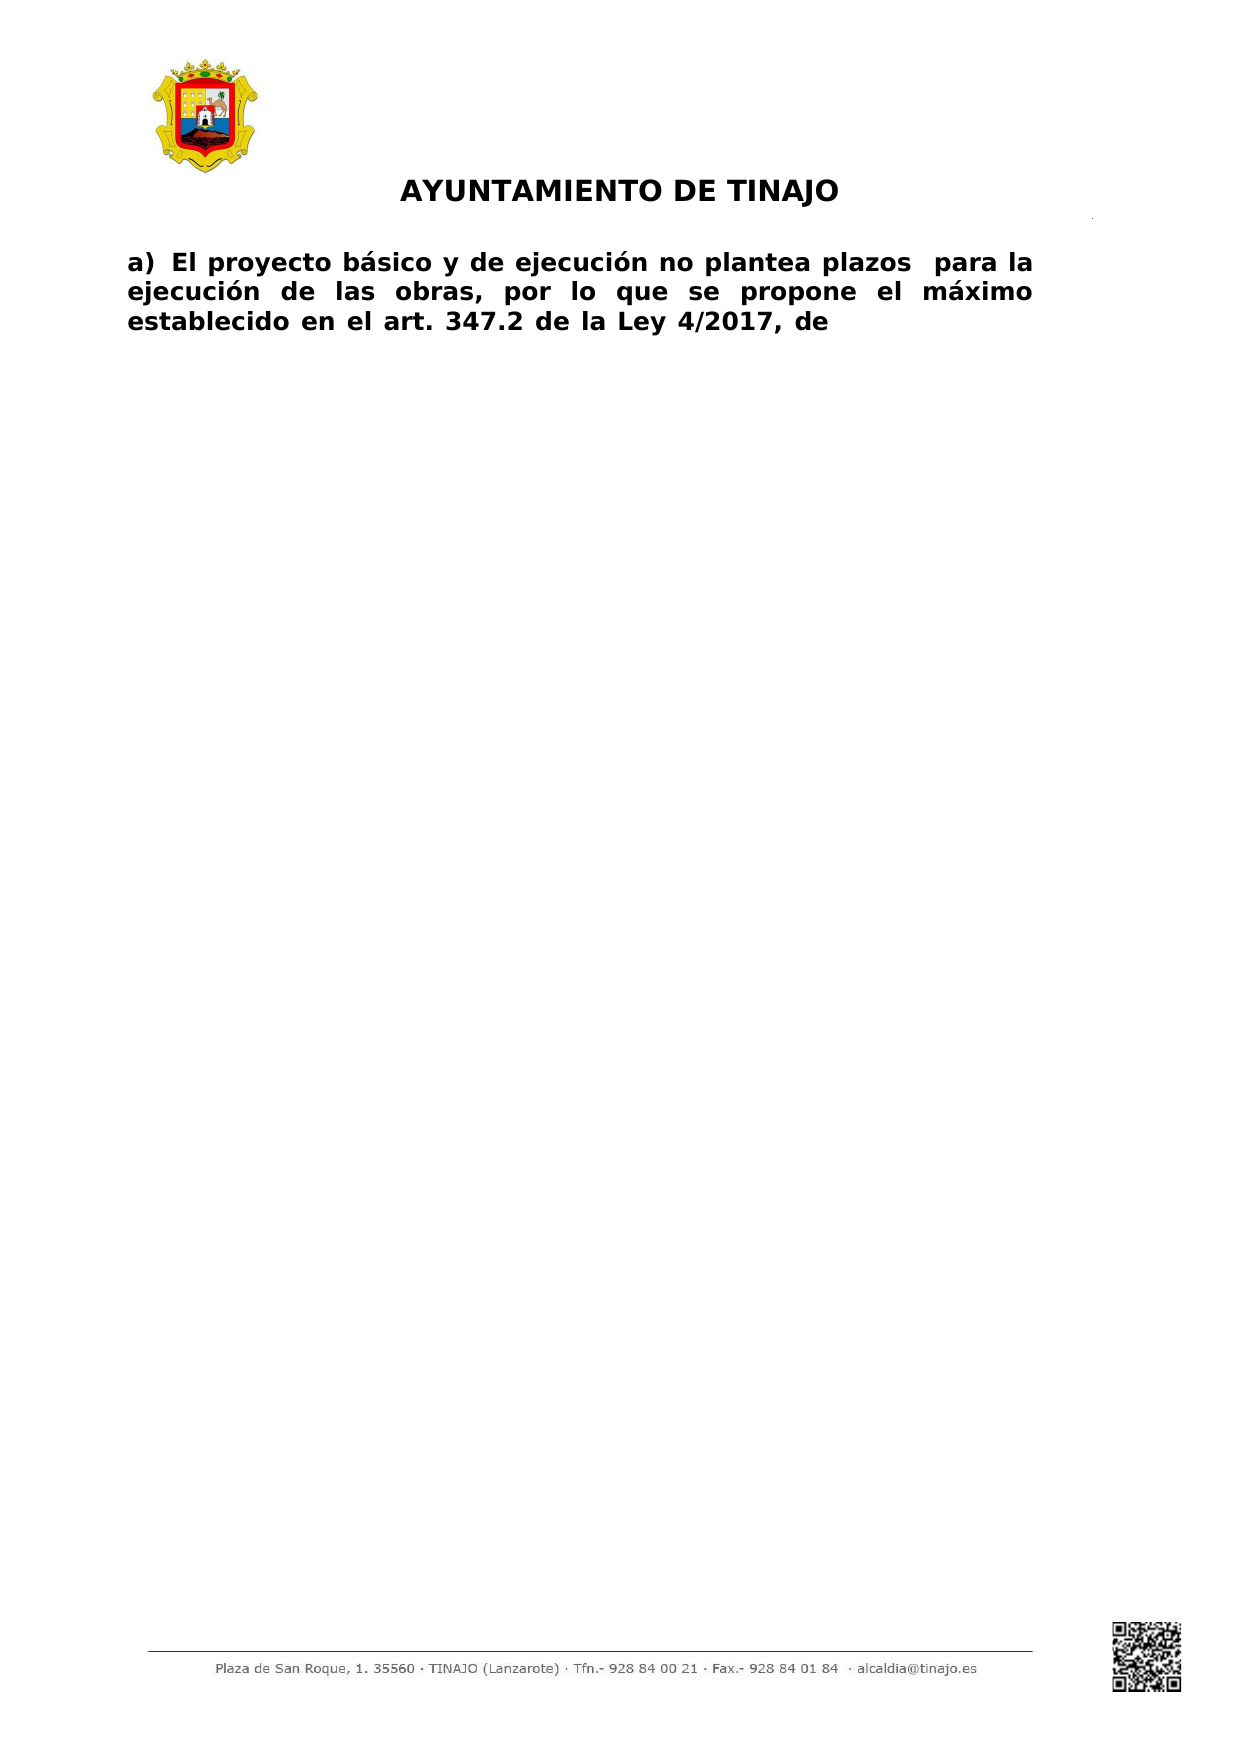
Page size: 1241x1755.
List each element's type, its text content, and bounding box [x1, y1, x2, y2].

list El proyecto básico y de ejecución no plantea plazos para la ejecución de las obras, por lo que se propone el máximo establecido en el art. 347.2 de la Ley 4/2017, de [127, 248, 1033, 336]
